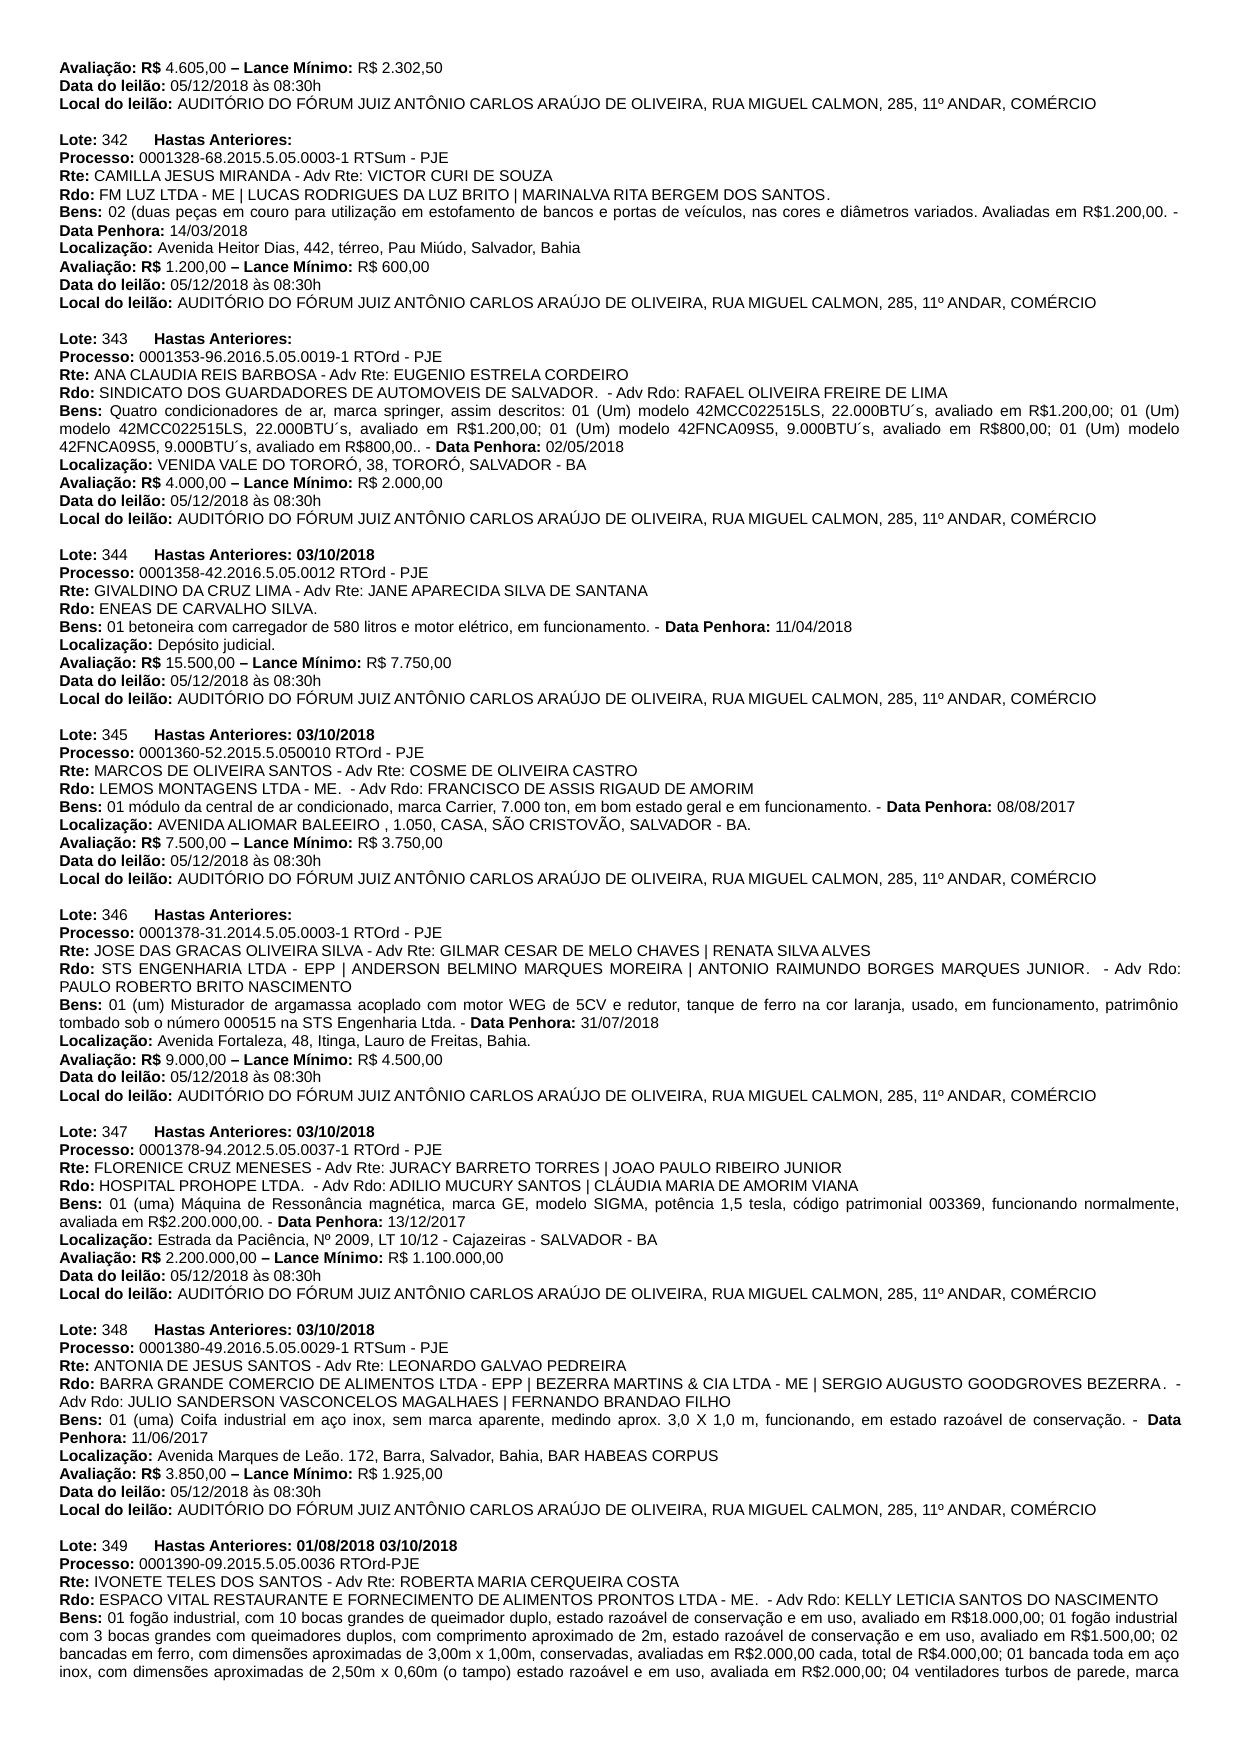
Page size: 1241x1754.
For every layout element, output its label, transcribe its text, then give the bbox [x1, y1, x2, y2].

text Localização: Avenida Heitor Dias, 442, térreo, Pau Miúdo, Salvador, Bahia [59, 239, 1181, 257]
text Avaliação: R$ 1.200,00 – Lance Mínimo: R$ 600,00 [59, 257, 1181, 275]
text Rdo: ESPACO VITAL RESTAURANTE E FORNECIMENTO DE ALIMENTOS PRONTOS LTDA - ME. - Adv Rdo: KELLY LETICIA SANTOS DO NASCIMENTO [59, 1591, 1181, 1609]
text Avaliação: R$ 4.605,00 – Lance Mínimo: R$ 2.302,50 [59, 59, 1181, 77]
text Local do leilão: AUDITÓRIO DO FÓRUM JUIZ ANTÔNIO CARLOS ARAÚJO DE OLIVEIRA, RUA MIGUEL CALMON, 285, 11º ANDAR, COMÉRCIO [59, 1086, 1181, 1104]
text Rte: ANA CLAUDIA REIS BARBOSA - Adv Rte: EUGENIO ESTRELA CORDEIRO [59, 365, 1181, 383]
text Rte: JOSE DAS GRACAS OLIVEIRA SILVA - Adv Rte: GILMAR CESAR DE MELO CHAVES | RENATA SILVA ALVES [59, 942, 1181, 960]
text Lote: 347 Hastas Anteriores: 03/10/2018 [59, 1122, 1181, 1140]
text Local do leilão: AUDITÓRIO DO FÓRUM JUIZ ANTÔNIO CARLOS ARAÚJO DE OLIVEIRA, RUA MIGUEL CALMON, 285, 11º ANDAR, COMÉRCIO [59, 293, 1181, 311]
text Avaliação: R$ 2.200.000,00 – Lance Mínimo: R$ 1.100.000,00 [59, 1248, 1181, 1266]
text Local do leilão: AUDITÓRIO DO FÓRUM JUIZ ANTÔNIO CARLOS ARAÚJO DE OLIVEIRA, RUA MIGUEL CALMON, 285, 11º ANDAR, COMÉRCIO [59, 870, 1181, 888]
text Lote: 343 Hastas Anteriores: [59, 329, 1181, 347]
text Local do leilão: AUDITÓRIO DO FÓRUM JUIZ ANTÔNIO CARLOS ARAÚJO DE OLIVEIRA, RUA MIGUEL CALMON, 285, 11º ANDAR, COMÉRCIO [59, 1501, 1181, 1519]
text Processo: 0001390-09.2015.5.05.0036 RTOrd-PJE [59, 1555, 1181, 1573]
text Avaliação: R$ 15.500,00 – Lance Mínimo: R$ 7.750,00 [59, 654, 1181, 672]
text Rte: FLORENICE CRUZ MENESES - Adv Rte: JURACY BARRETO TORRES | JOAO PAULO RIBEIRO JUNIOR [59, 1158, 1181, 1176]
text Data do leilão: 05/12/2018 às 08:30h [59, 1068, 1181, 1086]
text Localização: AVENIDA ALIOMAR BALEEIRO , 1.050, CASA, SÃO CRISTOVÃO, SALVADOR - BA. [59, 816, 1181, 834]
text Lote: 344 Hastas Anteriores: 03/10/2018 [59, 546, 1181, 564]
text Bens: Quatro condicionadores de ar, marca springer, assim descritos: 01 (Um) modelo 42MCC022515LS, 22.000BTU´s, avaliado em R$1.200,00; 01 (Um) modelo 42MCC022515LS, 22.000BTU´s, avaliado em R$1.200,00; 01 (Um) modelo 42FNCA09S5, 9.000BTU´s, avaliado em R$800,00; 01 (Um) modelo 42FNCA09S5, 9.000BTU´s, avaliado em R$800,00.. - Data Penhora: 02/05/2018 [59, 401, 1181, 456]
text Localização: Depósito judicial. [59, 636, 1181, 654]
text Bens: 01 (uma) Máquina de Ressonância magnética, marca GE, modelo SIGMA, potência 1,5 tesla, código patrimonial 003369, funcionando normalmente, avaliada em R$2.200.000,00. - Data Penhora: 13/12/2017 [59, 1194, 1181, 1230]
text Data do leilão: 05/12/2018 às 08:30h [59, 852, 1181, 870]
text Rdo: STS ENGENHARIA LTDA - EPP | ANDERSON BELMINO MARQUES MOREIRA | ANTONIO RAIMUNDO BORGES MARQUES JUNIOR. - Adv Rdo: PAULO ROBERTO BRITO NASCIMENTO [59, 960, 1181, 996]
text Data do leilão: 05/12/2018 às 08:30h [59, 492, 1181, 509]
text Processo: 0001353-96.2016.5.05.0019-1 RTOrd - PJE [59, 347, 1181, 365]
text Rte: MARCOS DE OLIVEIRA SANTOS - Adv Rte: COSME DE OLIVEIRA CASTRO [59, 762, 1181, 780]
text Rte: IVONETE TELES DOS SANTOS - Adv Rte: ROBERTA MARIA CERQUEIRA COSTA [59, 1573, 1181, 1591]
text Bens: 02 (duas peças em couro para utilização em estofamento de bancos e portas de veículos, nas cores e diâmetros variados. Avaliadas em R$1.200,00. - Data Penhora: 14/03/2018 [59, 203, 1181, 239]
text Processo: 0001360-52.2015.5.050010 RTOrd - PJE [59, 744, 1181, 762]
text Rdo: SINDICATO DOS GUARDADORES DE AUTOMOVEIS DE SALVADOR. - Adv Rdo: RAFAEL OLIVEIRA FREIRE DE LIMA [59, 383, 1181, 401]
text Data do leilão: 05/12/2018 às 08:30h [59, 1266, 1181, 1284]
text Avaliação: R$ 9.000,00 – Lance Mínimo: R$ 4.500,00 [59, 1050, 1181, 1068]
text Bens: 01 fogão industrial, com 10 bocas grandes de queimador duplo, estado razoável de conservação e em uso, avaliado em R$18.000,00; 01 fogão industrial com 3 bocas grandes com queimadores duplos, com comprimento aproximado de 2m, estado razoável de conservação e em uso, avaliado em R$1.500,00; 02 bancadas em ferro, com dimensões aproximadas de 3,00m x 1,00m, conservadas, avaliadas em R$2.000,00 cada, total de R$4.000,00; 01 bancada toda em aço inox, com dimensões aproximadas de 2,50m x 0,60m (o tampo) estado razoável e em uso, avaliada em R$2.000,00; 04 ventiladores turbos de parede, marca [59, 1609, 1181, 1681]
text Bens: 01 (uma) Coifa industrial em aço inox, sem marca aparente, medindo aprox. 3,0 X 1,0 m, funcionando, em estado razoável de conservação. - Data Penhora: 11/06/2017 [59, 1411, 1181, 1447]
text Local do leilão: AUDITÓRIO DO FÓRUM JUIZ ANTÔNIO CARLOS ARAÚJO DE OLIVEIRA, RUA MIGUEL CALMON, 285, 11º ANDAR, COMÉRCIO [59, 509, 1181, 528]
text Rdo: BARRA GRANDE COMERCIO DE ALIMENTOS LTDA - EPP | BEZERRA MARTINS & CIA LTDA - ME | SERGIO AUGUSTO GOODGROVES BEZERRA. - Adv Rdo: JULIO SANDERSON VASCONCELOS MAGALHAES | FERNANDO BRANDAO FILHO [59, 1374, 1181, 1411]
text Rte: ANTONIA DE JESUS SANTOS - Adv Rte: LEONARDO GALVAO PEDREIRA [59, 1357, 1181, 1374]
text Processo: 0001380-49.2016.5.05.0029-1 RTSum - PJE [59, 1338, 1181, 1357]
text Local do leilão: AUDITÓRIO DO FÓRUM JUIZ ANTÔNIO CARLOS ARAÚJO DE OLIVEIRA, RUA MIGUEL CALMON, 285, 11º ANDAR, COMÉRCIO [59, 95, 1181, 113]
text Lote: 345 Hastas Anteriores: 03/10/2018 [59, 726, 1181, 744]
text Lote: 346 Hastas Anteriores: [59, 906, 1181, 924]
text Data do leilão: 05/12/2018 às 08:30h [59, 1483, 1181, 1501]
text Localização: Estrada da Paciência, Nº 2009, LT 10/12 - Cajazeiras - SALVADOR - BA [59, 1230, 1181, 1248]
text Bens: 01 módulo da central de ar condicionado, marca Carrier, 7.000 ton, em bom estado geral e em funcionamento. - Data Penhora: 08/08/2017 [59, 798, 1181, 816]
text Data do leilão: 05/12/2018 às 08:30h [59, 275, 1181, 293]
text Avaliação: R$ 7.500,00 – Lance Mínimo: R$ 3.750,00 [59, 834, 1181, 852]
text Processo: 0001378-31.2014.5.05.0003-1 RTOrd - PJE [59, 924, 1181, 942]
text Bens: 01 (um) Misturador de argamassa acoplado com motor WEG de 5CV e redutor, tanque de ferro na cor laranja, usado, em funcionamento, patrimônio tombado sob o número 000515 na STS Engenharia Ltda. - Data Penhora: 31/07/2018 [59, 996, 1181, 1032]
text Data do leilão: 05/12/2018 às 08:30h [59, 672, 1181, 690]
text Data do leilão: 05/12/2018 às 08:30h [59, 77, 1181, 95]
text Processo: 0001358-42.2016.5.05.0012 RTOrd - PJE [59, 564, 1181, 582]
text Processo: 0001328-68.2015.5.05.0003-1 RTSum - PJE [59, 149, 1181, 167]
text Rte: GIVALDINO DA CRUZ LIMA - Adv Rte: JANE APARECIDA SILVA DE SANTANA [59, 582, 1181, 600]
text Rdo: HOSPITAL PROHOPE LTDA. - Adv Rdo: ADILIO MUCURY SANTOS | CLÁUDIA MARIA DE AMORIM VIANA [59, 1176, 1181, 1194]
text Lote: 342 Hastas Anteriores: [59, 131, 1181, 149]
text Rdo: ENEAS DE CARVALHO SILVA. [59, 600, 1181, 618]
text Localização: Avenida Fortaleza, 48, Itinga, Lauro de Freitas, Bahia. [59, 1032, 1181, 1050]
text Lote: 348 Hastas Anteriores: 03/10/2018 [59, 1321, 1181, 1338]
text Rte: CAMILLA JESUS MIRANDA - Adv Rte: VICTOR CURI DE SOUZA [59, 167, 1181, 185]
text Rdo: FM LUZ LTDA - ME | LUCAS RODRIGUES DA LUZ BRITO | MARINALVA RITA BERGEM DOS SANTOS. [59, 185, 1181, 203]
text Localização: Avenida Marques de Leão. 172, Barra, Salvador, Bahia, BAR HABEAS CORPUS [59, 1447, 1181, 1465]
text Rdo: LEMOS MONTAGENS LTDA - ME. - Adv Rdo: FRANCISCO DE ASSIS RIGAUD DE AMORIM [59, 780, 1181, 798]
text Localização: VENIDA VALE DO TORORÓ, 38, TORORÓ, SALVADOR - BA [59, 456, 1181, 473]
text Bens: 01 betoneira com carregador de 580 litros e motor elétrico, em funcionamento. - Data Penhora: 11/04/2018 [59, 618, 1181, 636]
text Lote: 349 Hastas Anteriores: 01/08/2018 03/10/2018 [59, 1537, 1181, 1555]
text Processo: 0001378-94.2012.5.05.0037-1 RTOrd - PJE [59, 1140, 1181, 1158]
text Local do leilão: AUDITÓRIO DO FÓRUM JUIZ ANTÔNIO CARLOS ARAÚJO DE OLIVEIRA, RUA MIGUEL CALMON, 285, 11º ANDAR, COMÉRCIO [59, 690, 1181, 708]
text Avaliação: R$ 3.850,00 – Lance Mínimo: R$ 1.925,00 [59, 1465, 1181, 1483]
text Local do leilão: AUDITÓRIO DO FÓRUM JUIZ ANTÔNIO CARLOS ARAÚJO DE OLIVEIRA, RUA MIGUEL CALMON, 285, 11º ANDAR, COMÉRCIO [59, 1284, 1181, 1302]
text Avaliação: R$ 4.000,00 – Lance Mínimo: R$ 2.000,00 [59, 473, 1181, 492]
